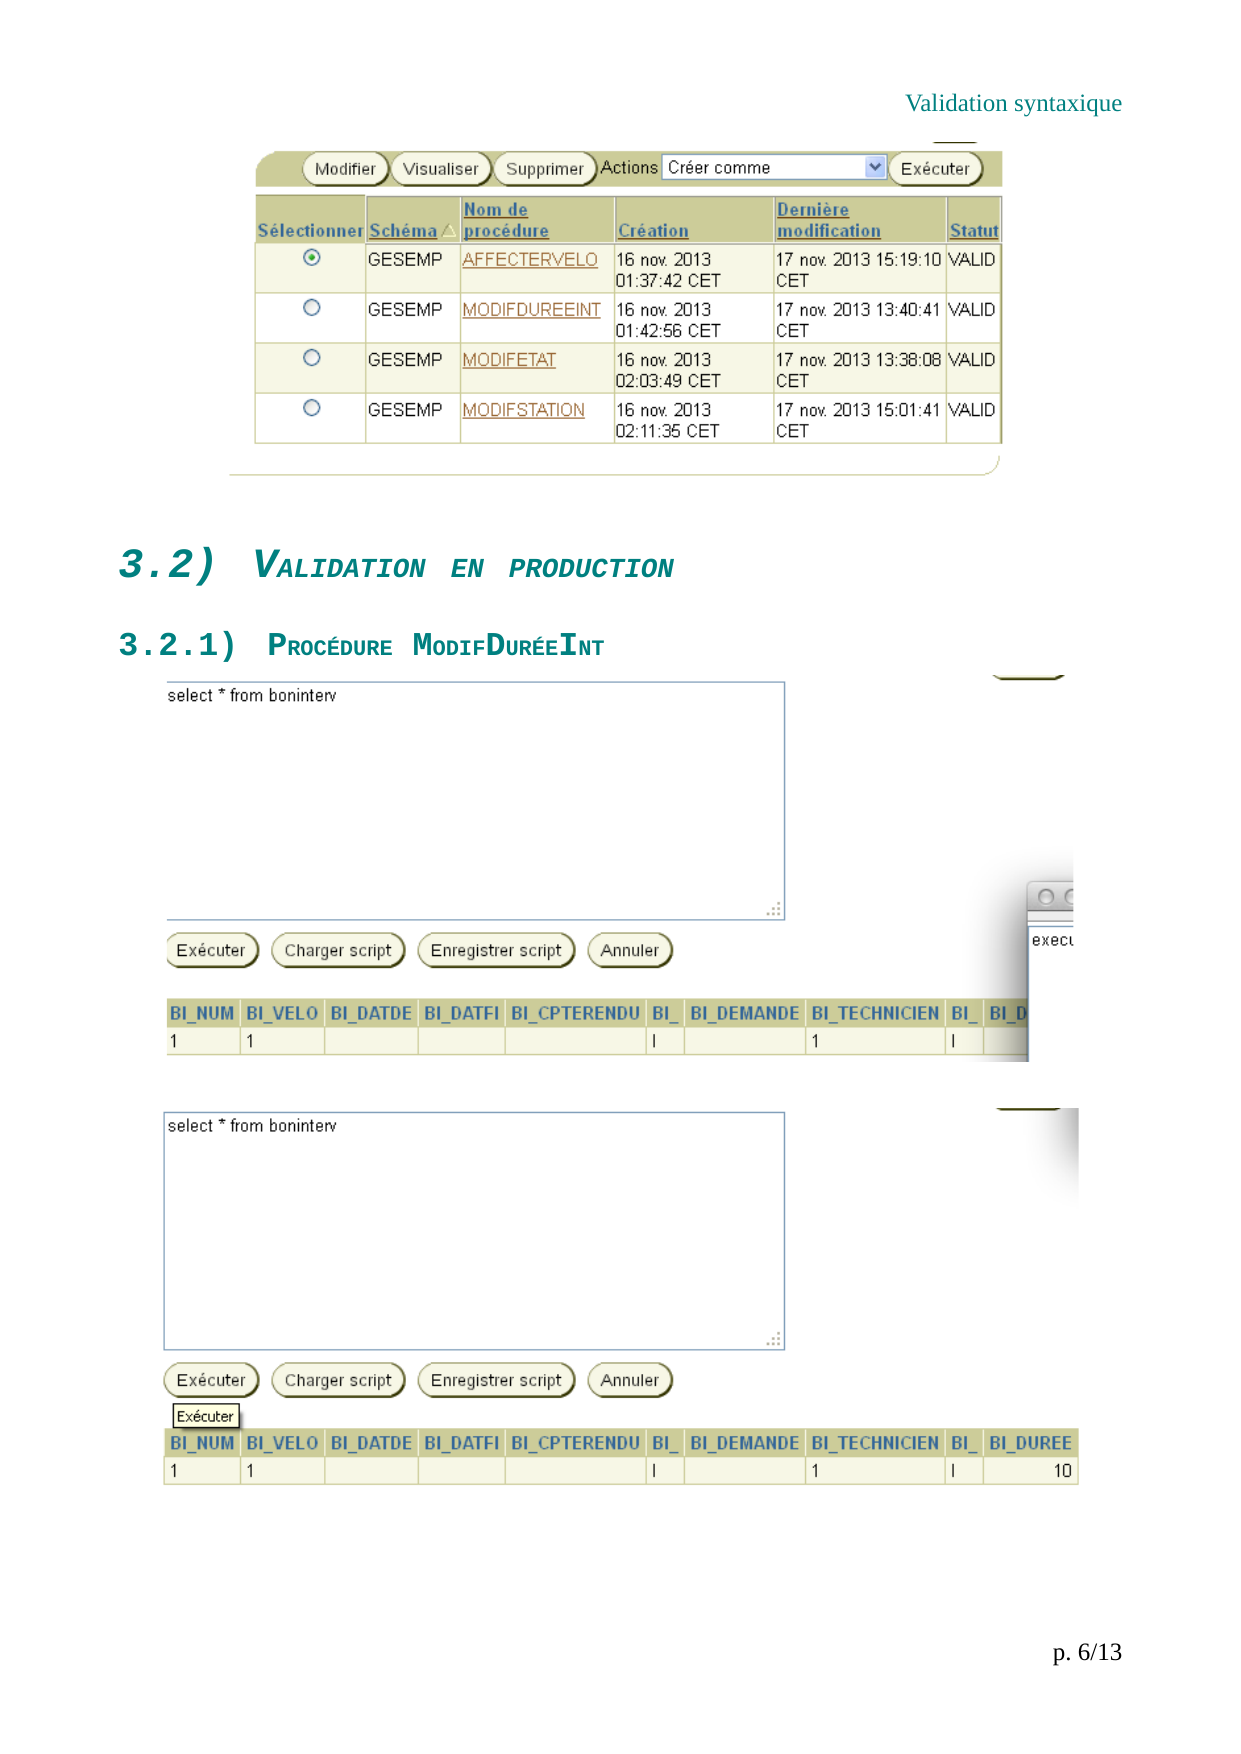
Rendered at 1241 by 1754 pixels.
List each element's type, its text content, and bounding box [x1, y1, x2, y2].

picture [166, 675, 1074, 1062]
subtitle Procédure ModifDuréeInt [118, 628, 1122, 665]
picture [161, 1108, 1079, 1493]
subtitle Validation en production [118, 543, 1122, 590]
picture [227, 142, 1013, 477]
